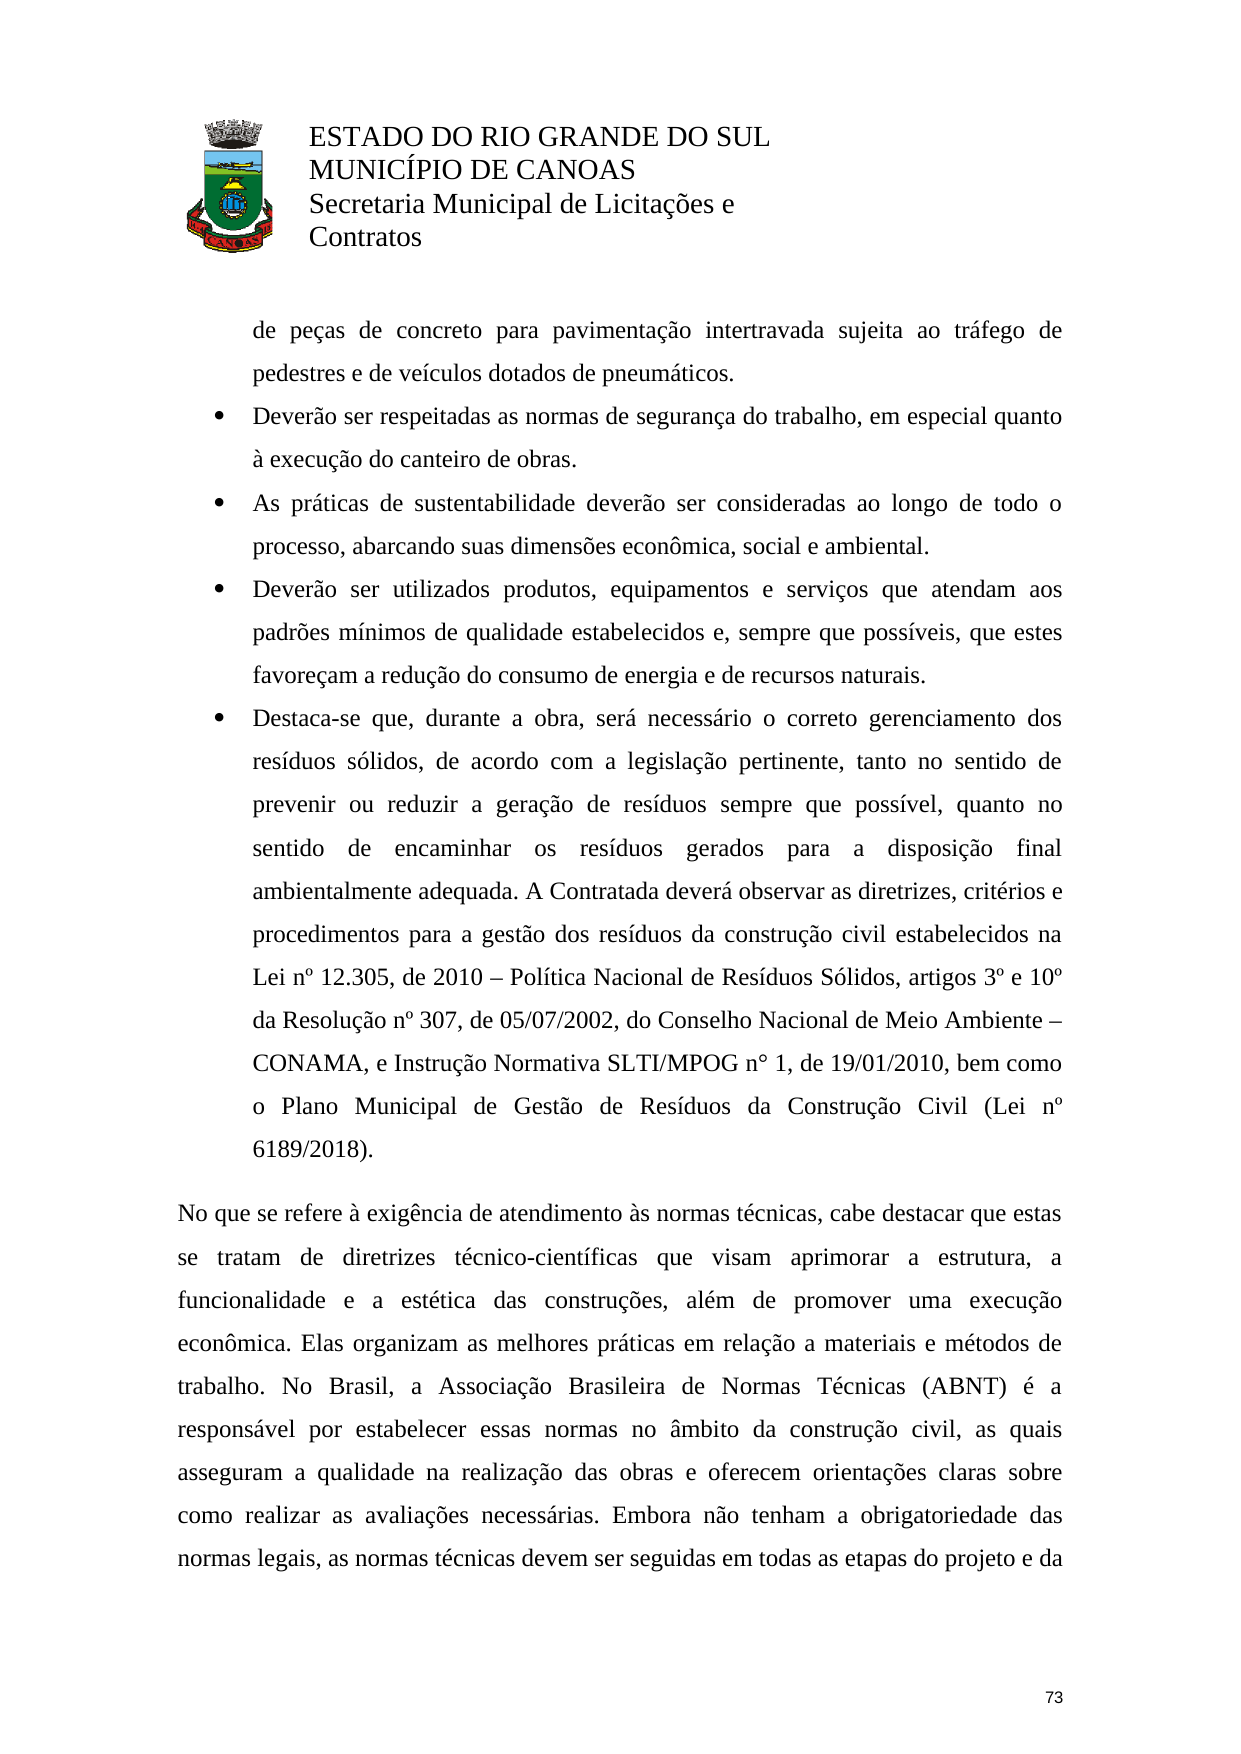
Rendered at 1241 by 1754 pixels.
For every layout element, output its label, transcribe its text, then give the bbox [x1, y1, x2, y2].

picture [186, 119, 273, 253]
text No que se refere à exigência de atendimento às normas técnicas, cabe destacar que estas se tratam de diretrizes técnico-científicas que visam aprimorar a estrutura, a funcionalidade e a estética das construções, além de promover uma execução econômica. Elas organizam as melhores práticas em relação a materiais e métodos de trabalho. No Brasil, a Associação Brasileira de Normas Técnicas (ABNT) é a responsável por estabelecer essas normas no âmbito da construção civil, as quais asseguram a qualidade na realização das obras e oferecem orientações claras sobre como realizar as avaliações necessárias. Embora não tenham a obrigatoriedade das normas legais, as normas técnicas devem ser seguidas em todas as etapas do projeto e da [177, 1198, 1063, 1572]
list As práticas de sustentabilidade deverão ser consideradas ao longo de todo o processo, abarcando suas dimensões econômica, social e ambiental. [215, 488, 1063, 559]
list Deverão ser respeitadas as normas de segurança do trabalho, em especial quanto à execução do canteiro de obras. [215, 401, 1063, 473]
list de peças de concreto para pavimentação intertravada sujeita ao tráfego de pedestres e de veículos dotados de pneumáticos. [215, 315, 1063, 387]
list Deverão ser utilizados produtos, equipamentos e serviços que atendam aos padrões mínimos de qualidade estabelecidos e, sempre que possíveis, que estes favoreçam a redução do consumo de energia e de recursos naturais. [215, 574, 1063, 689]
list Destaca-se que, durante a obra, será necessário o correto gerenciamento dos resíduos sólidos, de acordo com a legislação pertinente, tanto no sentido de prevenir ou reduzir a geração de resíduos sempre que possível, quanto no sentido de encaminhar os resíduos gerados para a disposição final ambientalmente adequada. A Contratada deverá observar as diretrizes, critérios e procedimentos para a gestão dos resíduos da construção civil estabelecidos na Lei nº 12.305, de 2010 – Política Nacional de Resíduos Sólidos, artigos 3º e 10º da Resolução nº 307, de 05/07/2002, do Conselho Nacional de Meio Ambiente – CONAMA, e Instrução Normativa SLTI/MPOG n° 1, de 19/01/2010, bem como o Plano Municipal de Gestão de Resíduos da Construção Civil (Lei nº 6189/2018). [215, 703, 1063, 1163]
